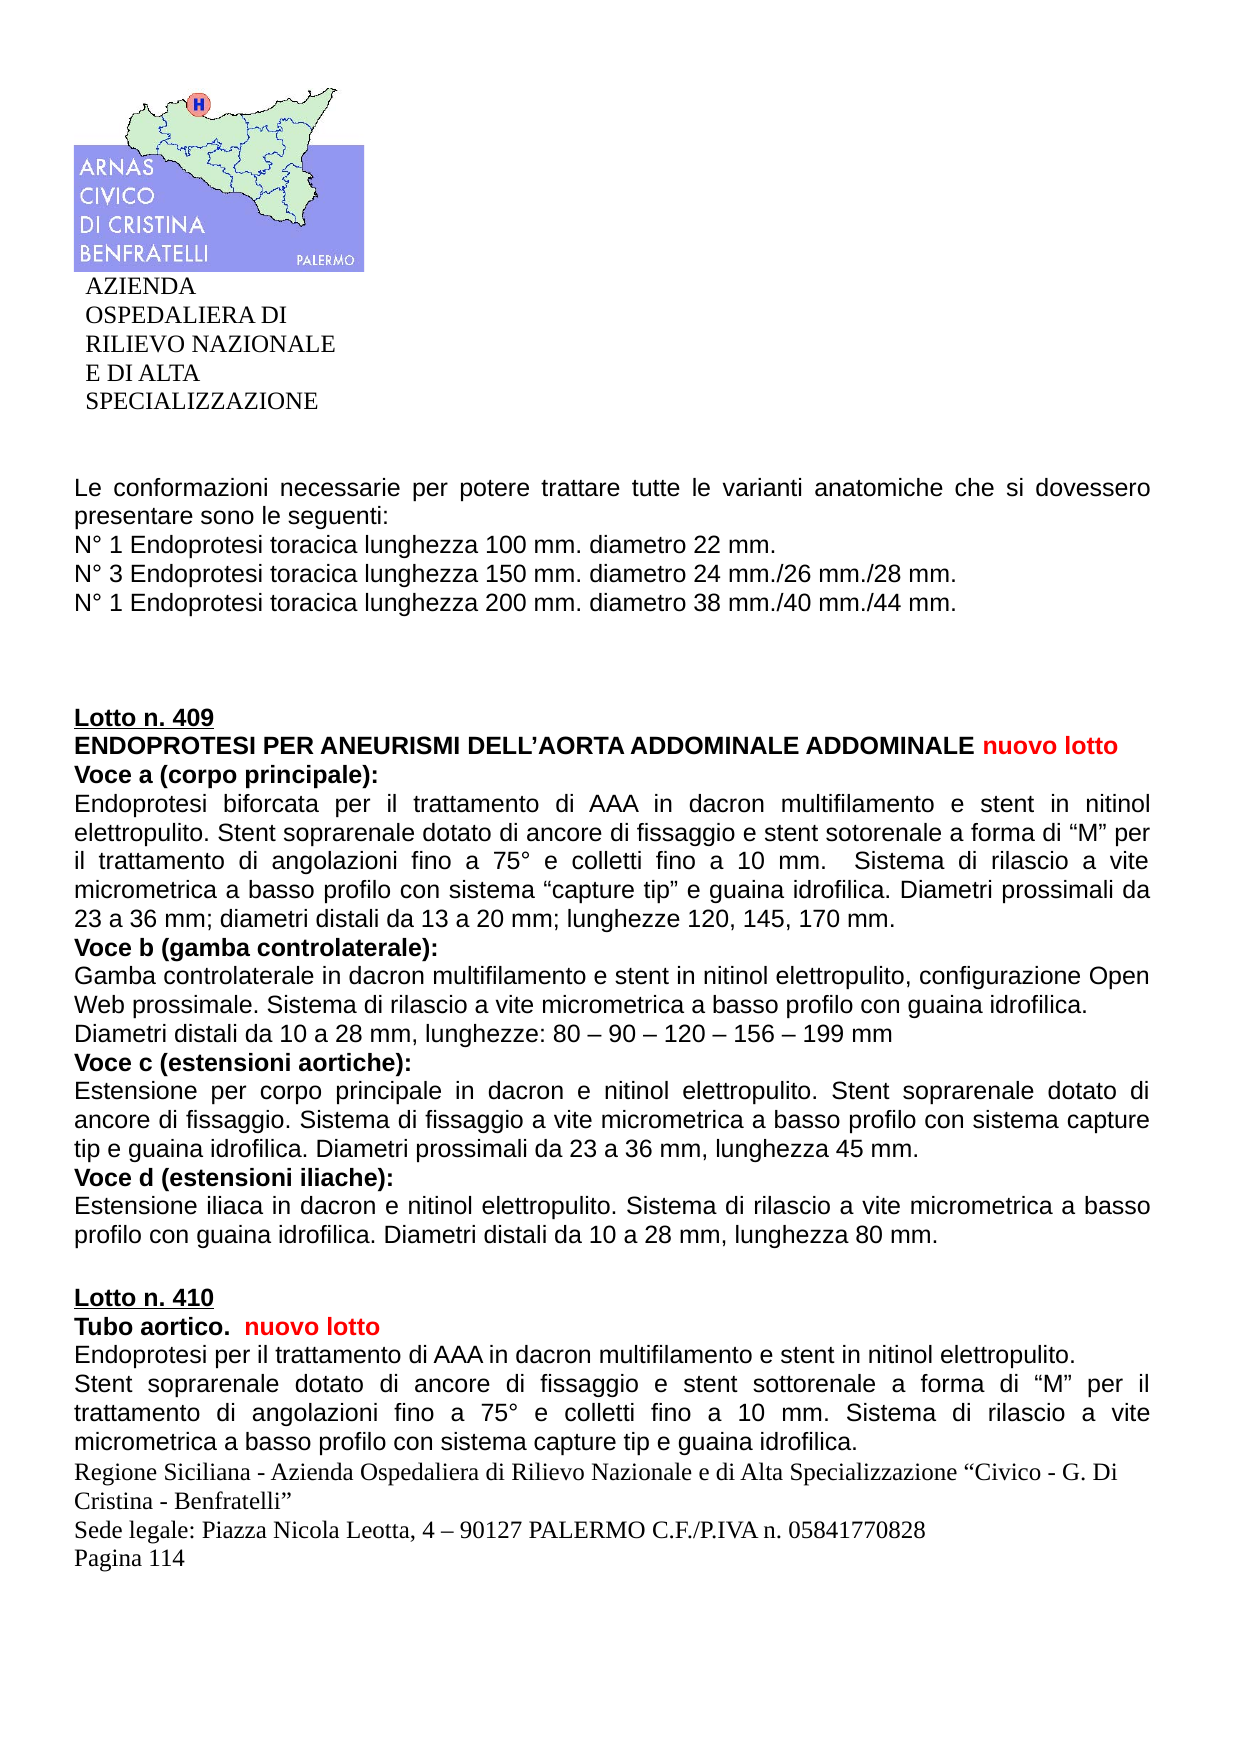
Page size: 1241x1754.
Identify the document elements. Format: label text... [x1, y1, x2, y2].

text Voce b (gamba controlaterale): [74, 933, 1152, 961]
text Lotto n. 409 [74, 703, 1152, 731]
text N° 1 Endoprotesi toracica lunghezza 200 mm. diametro 38 mm./40 mm./44 mm. [74, 588, 1152, 616]
text Estensione per corpo principale in dacron e nitinol elettropulito. Stent soprarenale dotato di ancore di fissaggio. Sistema di fissaggio a vite micrometrica a basso profilo con sistema capture tip e guaina idrofilica. Diametri prossimali da 23 a 36 mm, lunghezza 45 mm. [74, 1076, 1152, 1163]
text Gamba controlaterale in dacron multifilamento e stent in nitinol elettropulito, configurazione Open Web prossimale. Sistema di rilascio a vite micrometrica a basso profilo con guaina idrofilica. [74, 961, 1152, 1019]
text Endoprotesi per il trattamento di AAA in dacron multifilamento e stent in nitinol elettropulito. [74, 1340, 1152, 1369]
text Lotto n. 410 [74, 1283, 1152, 1312]
text Le conformazioni necessarie per potere trattare tutte le varianti anatomiche che si dovessero presentare sono le seguenti: [74, 473, 1152, 530]
text Endoprotesi biforcata per il trattamento di AAA in dacron multifilamento e stent in nitinol elettropulito. Stent soprarenale dotato di ancore di fissaggio e stent sotorenale a forma di “M” per il trattamento di angolazioni fino a 75° e colletti fino a 10 mm. Sistema di rilascio a vite micrometrica a basso profilo con sistema “capture tip” e guaina idrofilica. Diametri prossimali da 23 a 36 mm; diametri distali da 13 a 20 mm; lunghezze 120, 145, 170 mm. [74, 789, 1152, 933]
picture [73, 88, 365, 272]
text Voce d (estensioni iliache): [74, 1163, 1152, 1191]
text Voce c (estensioni aortiche): [74, 1048, 1152, 1076]
text Estensione iliaca in dacron e nitinol elettropulito. Sistema di rilascio a vite micrometrica a basso profilo con guaina idrofilica. Diametri distali da 10 a 28 mm, lunghezza 80 mm. [74, 1191, 1152, 1249]
text Voce a (corpo principale): [74, 760, 1152, 789]
text Tubo aortico. nuovo lotto [74, 1312, 1152, 1340]
text N° 3 Endoprotesi toracica lunghezza 150 mm. diametro 24 mm./26 mm./28 mm. [74, 559, 1152, 588]
text ENDOPROTESI PER ANEURISMI DELL’AORTA ADDOMINALE ADDOMINALE nuovo lotto [74, 731, 1152, 760]
text N° 1 Endoprotesi toracica lunghezza 100 mm. diametro 22 mm. [74, 530, 1152, 559]
text Diametri distali da 10 a 28 mm, lunghezze: 80 – 90 – 120 – 156 – 199 mm [74, 1019, 1152, 1048]
text Stent soprarenale dotato di ancore di fissaggio e stent sottorenale a forma di “M” per il trattamento di angolazioni fino a 75° e colletti fino a 10 mm. Sistema di rilascio a vite micrometrica a basso profilo con sistema capture tip e guaina idrofilica. [74, 1369, 1152, 1455]
